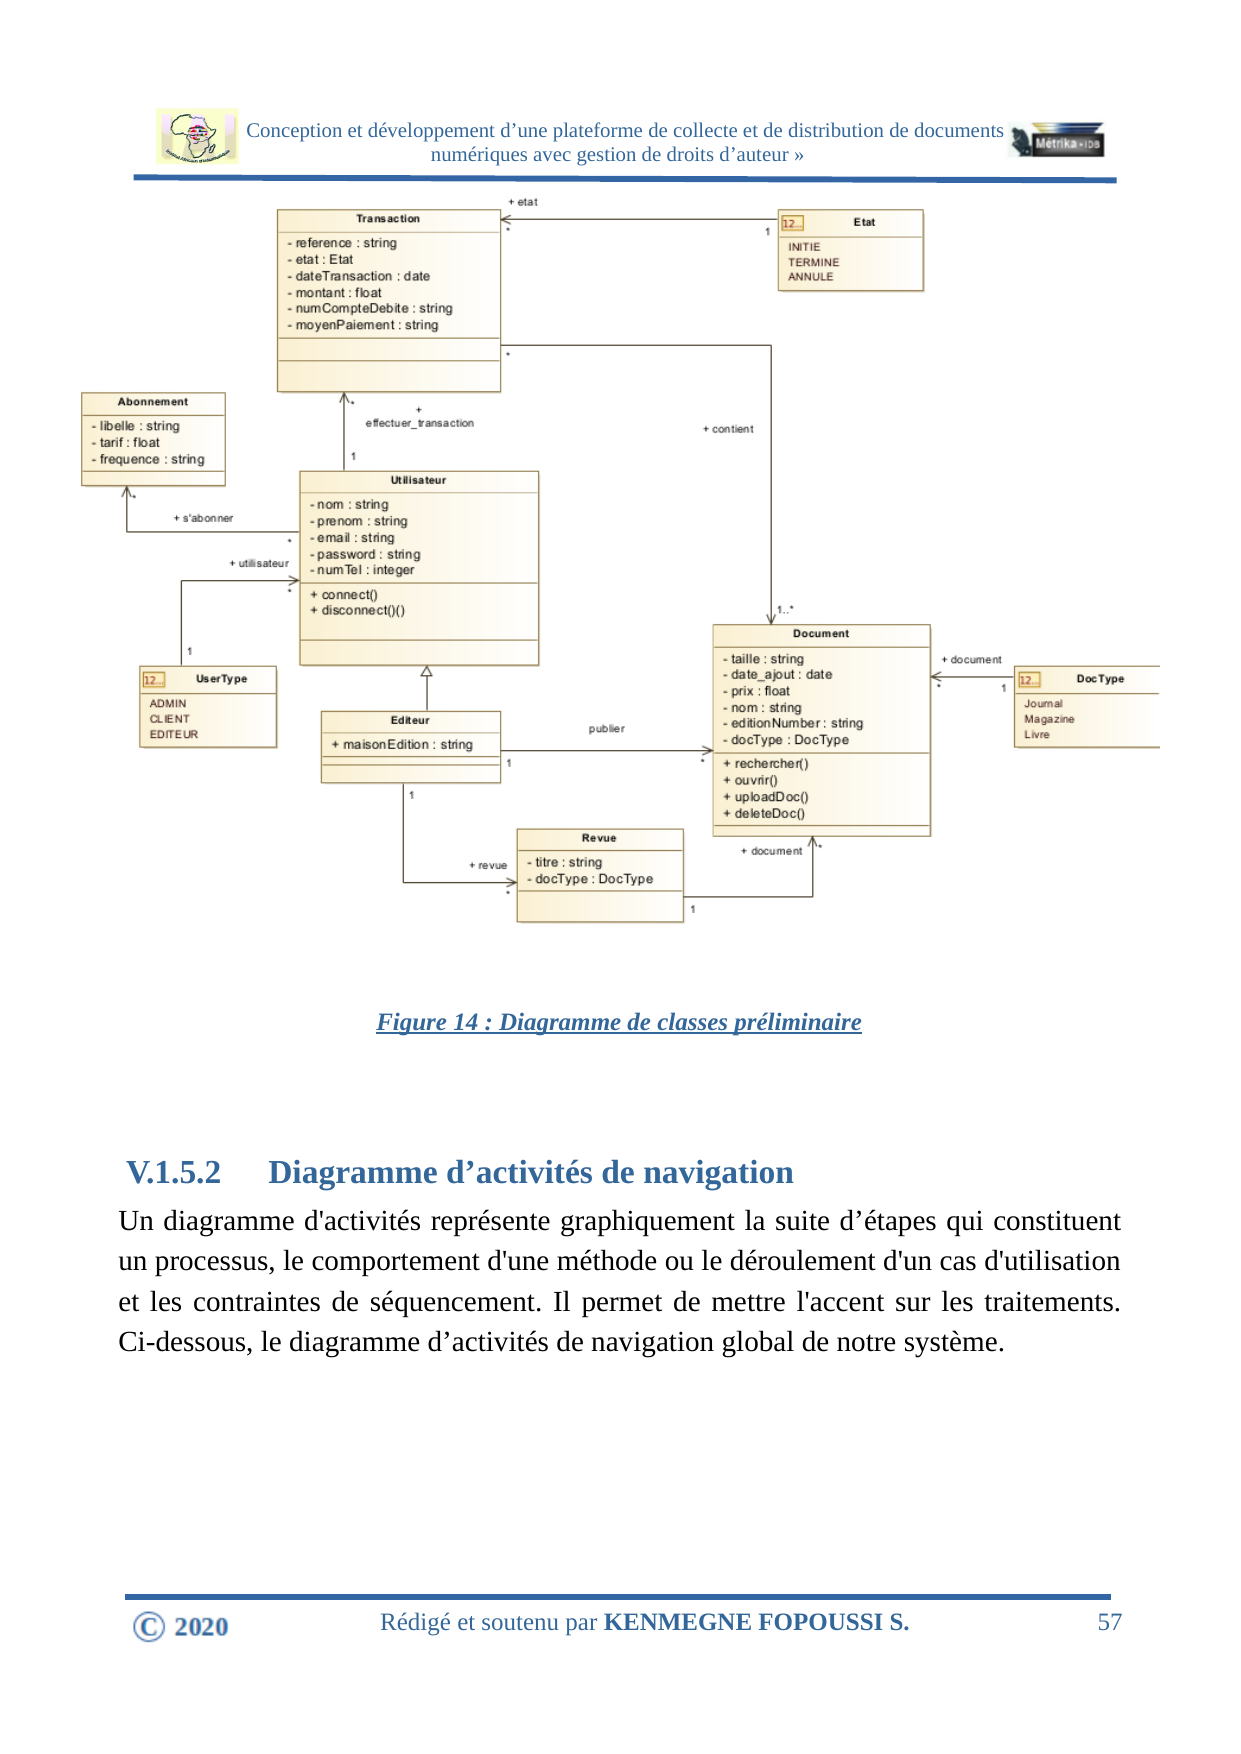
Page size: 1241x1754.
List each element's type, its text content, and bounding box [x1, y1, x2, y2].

text Un diagramme d'activités représente graphiquement la suite d’étapes qui constituent un processus, le comportement d'une méthode ou le déroulement d'un cas d'utilisation et les contraintes de séquencement. Il permet de mettre l'accent sur les traitements. Ci-dessous, le diagramme d’activités de navigation global de notre système. [118, 1203, 1122, 1357]
subtitle Diagramme d’activités de navigation [118, 1152, 1122, 1191]
picture [1003, 116, 1109, 160]
picture [126, 1604, 231, 1647]
picture [154, 107, 241, 166]
picture [80, 195, 1160, 938]
text Figure 14 : Diagramme de classes préliminaire [118, 1007, 1122, 1036]
